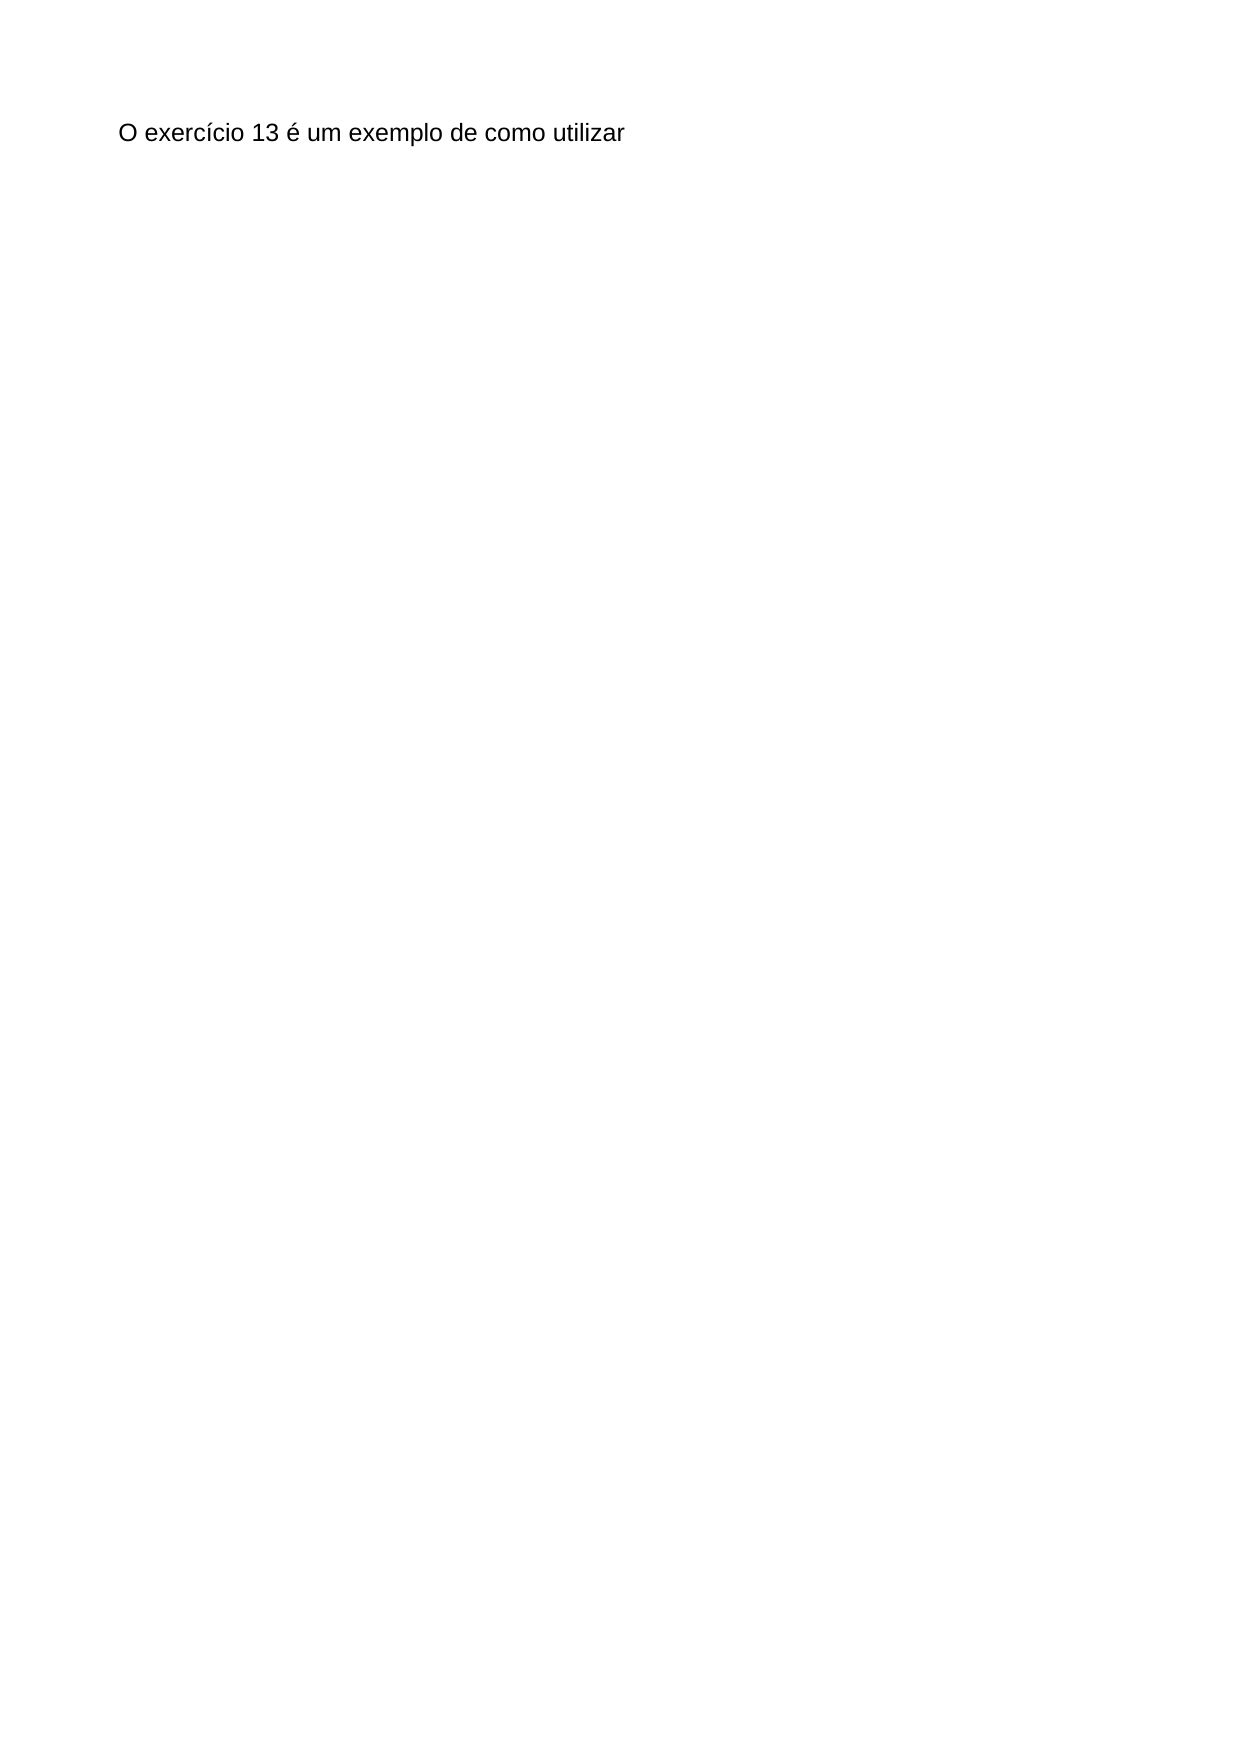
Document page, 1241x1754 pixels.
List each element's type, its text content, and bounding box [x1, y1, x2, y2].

text O exercício 13 é um exemplo de como utilizar [118, 118, 1122, 147]
